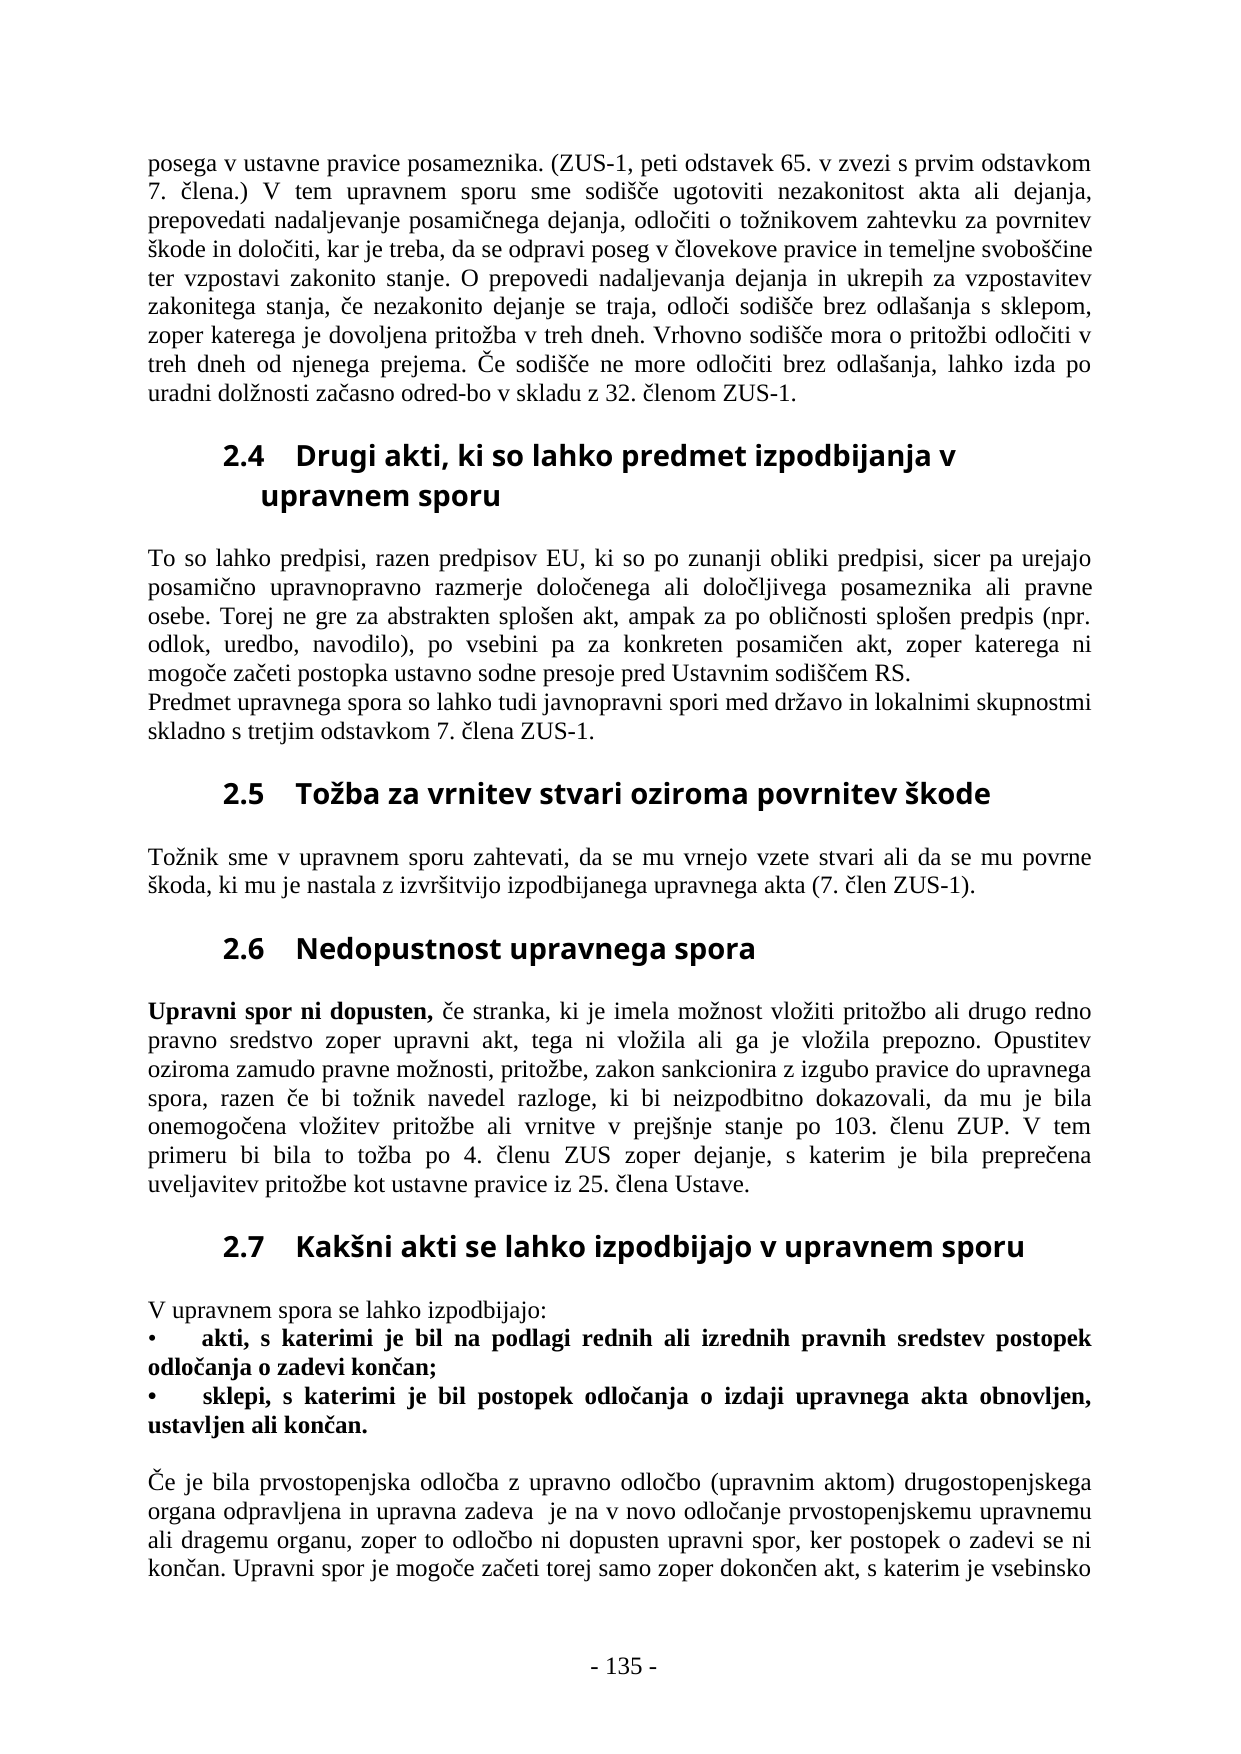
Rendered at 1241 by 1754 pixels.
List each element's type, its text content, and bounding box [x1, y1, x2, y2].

subtitle Nedopustnost upravnega spora [223, 928, 1093, 968]
text Upravni spor ni dopusten, če stranka, ki je imela možnost vložiti pritožbo ali drugo redno pravno sredstvo zoper upravni akt, tega ni vložila ali ga je vložila prepozno. Opustitev oziroma zamudo pravne možnosti, pritožbe, zakon sankcionira z izgubo pravice do upravnega spora, razen če bi tožnik navedel razloge, ki bi neizpodbitno dokazovali, da mu je bila onemogočena vložitev pritožbe ali vrnitve v prejšnje stanje po 103. členu ZUP. V tem primeru bi bila to tožba po 4. členu ZUS zoper dejanje, s katerim je bila preprečena uveljavitev pritožbe kot ustavne pravice iz 25. člena Ustave. [148, 996, 1093, 1198]
text V upravnem spora se lahko izpodbijajo: [148, 1295, 1093, 1323]
text To so lahko predpisi, razen predpisov EU, ki so po zunanji obliki predpisi, sicer pa urejajo posamično upravnopravno razmerje določenega ali določljivega posame­znika ali pravne osebe. Torej ne gre za abstrakten splošen akt, ampak za po obličnosti splošen predpis (npr. odlok, uredbo, navodilo), po vsebini pa za konkreten posamičen akt, zoper katerega ni mogoče začeti postopka ustavno sodne presoje pred Ustavnim sodiščem RS. [148, 543, 1093, 687]
subtitle Kakšni akti se lahko izpodbijajo v upravnem sporu [223, 1226, 1093, 1266]
subtitle Tožba za vrnitev stvari oziroma povrnitev škode [223, 773, 1093, 813]
text posega v ustavne pravice posameznika. (ZUS-1, peti odstavek 65. v zvezi s prvim odstavkom 7. člena.) V tem upravnem sporu sme sodišče ugotoviti nezakonitost akta ali dejanja, prepovedati nadaljevanje posamičnega dejanja, odločiti o tožnikovem zahtevku za povrnitev škode in določiti, kar je treba, da se odpravi poseg v človekove pravice in te­meljne svoboščine ter vzpostavi zakonito stanje. O prepovedi nadaljevanja dejanja in ukrepih za vzpostavitev zakonitega stanja, če nezakonito dejanje se traja, odloči sodišče brez odlašanja s sklepom, zoper katerega je dovoljena pritožba v treh dneh. Vrhovno sodišče mora o pritožbi odločiti v treh dneh od njenega prejema. Če sodišče ne more odločiti brez odlašanja, lahko izda po uradni dolžnosti začasno odred-bo v skladu z 32. členom ZUS-1. [148, 148, 1093, 406]
text • sklepi, s katerimi je bil postopek odločanja o izdaji upravnega akta obnovljen, ustavljen ali končan. [148, 1381, 1093, 1438]
text Če je bila prvostopenjska odločba z upravno odločbo (upravnim aktom) drugostopenjskega organa odpravljena in upravna zadeva je na v novo odločanje prvostopenjskemu upravnemu ali dragemu organu, zoper to odločbo ni dopusten upravni spor, ker postopek o zadevi se ni končan. Upravni spor je mogoče začeti torej samo zoper dokončen akt, s katerim je vsebinsko [148, 1467, 1093, 1582]
text • akti, s katerimi je bil na podlagi rednih ali izrednih pravnih sredstev postopek odločanja o zadevi končan; [148, 1323, 1093, 1381]
text Tožnik sme v upravnem sporu zahtevati, da se mu vrnejo vzete stvari ali da se mu povrne škoda, ki mu je nastala z izvršitvijo izpodbijanega upravnega akta (7. člen ZUS-1). [148, 842, 1093, 899]
text Predmet upravnega spora so lahko tudi javnopravni spori med državo in lokalnimi skupnostmi skladno s tretjim odstavkom 7. člena ZUS-1. [148, 687, 1093, 744]
subtitle Drugi akti, ki so lahko predmet izpodbijanja v upravnem sporu [223, 435, 1093, 514]
